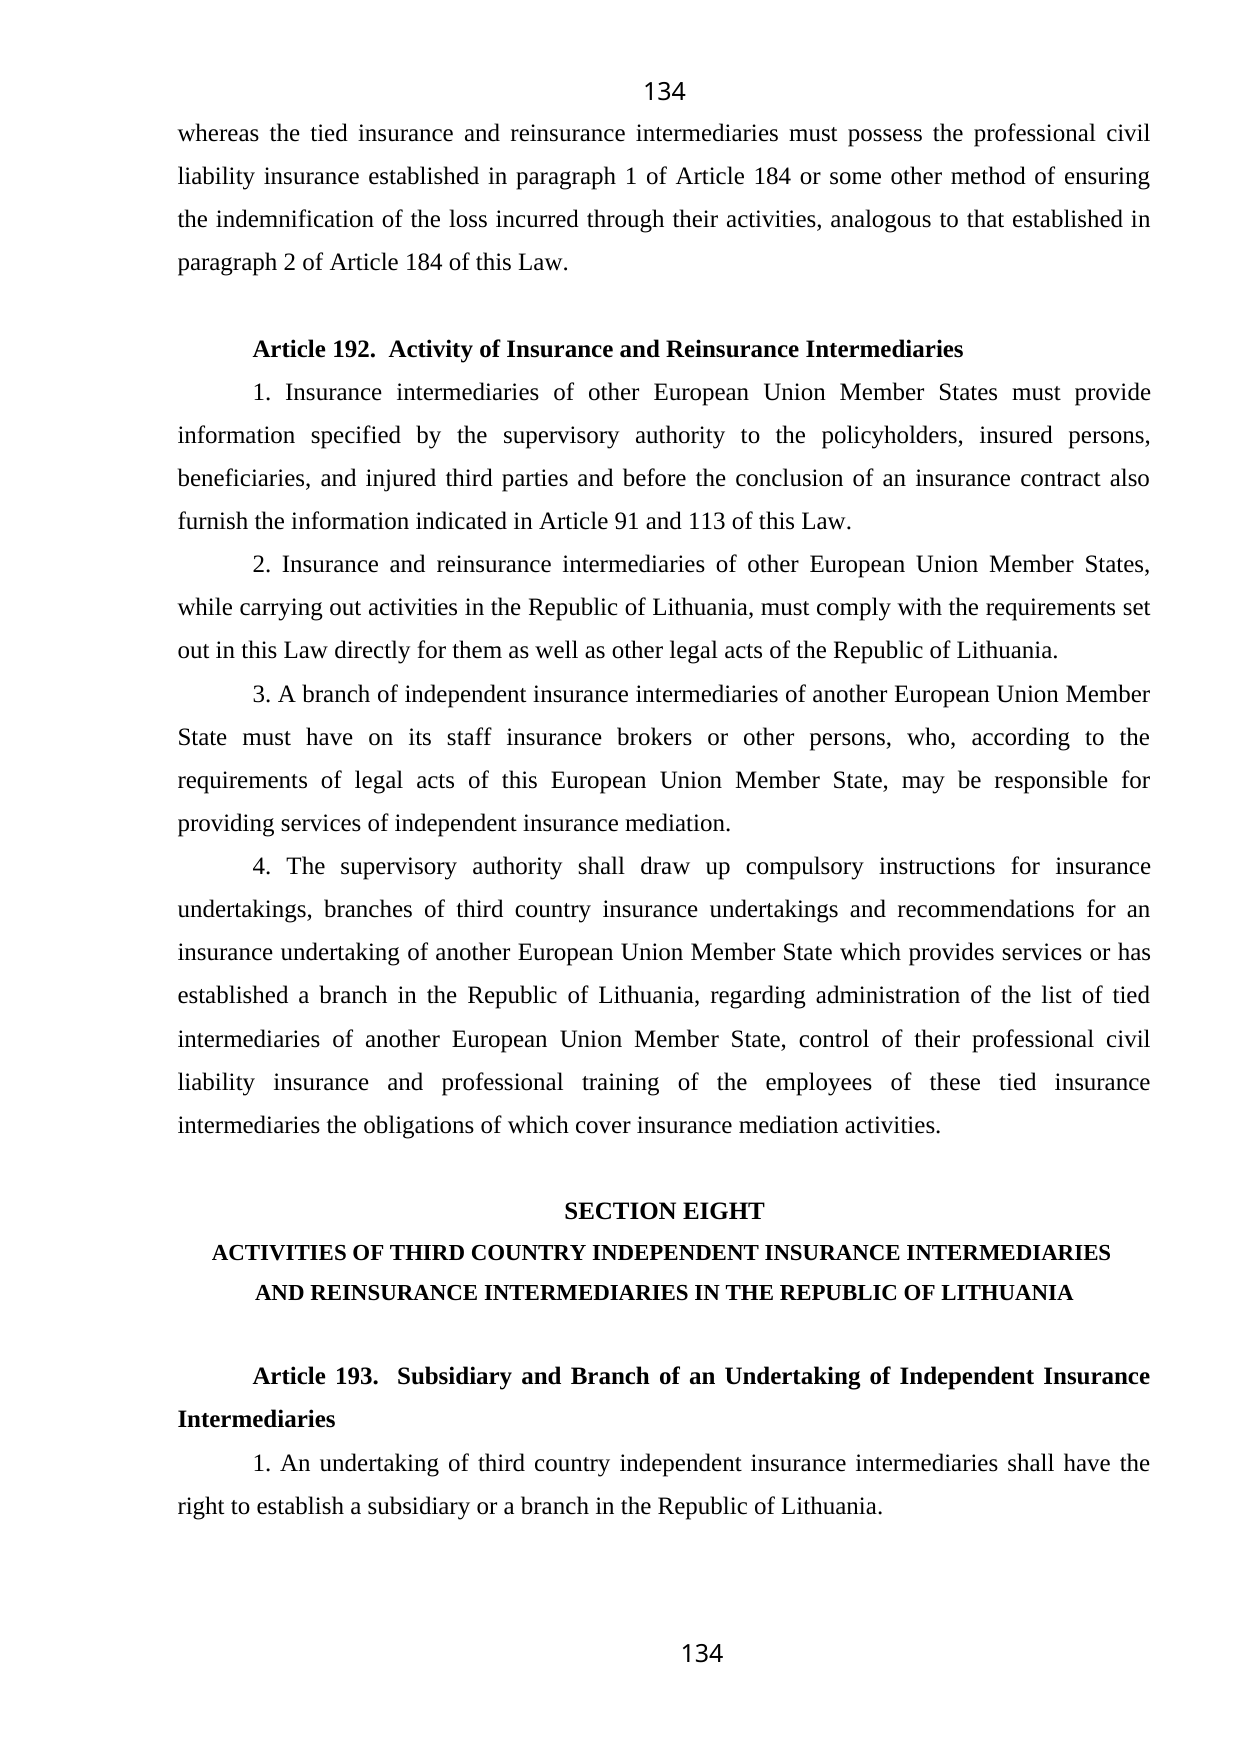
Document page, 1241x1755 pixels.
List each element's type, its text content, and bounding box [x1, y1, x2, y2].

text 3. A branch of independent insurance intermediaries of another European Union Member State must have on its staff insurance brokers or other persons, who, according to the requirements of legal acts of this European Union Member State, may be responsible for providing services of independent insurance mediation. [177, 679, 1152, 837]
text SECTION EIGHT [177, 1196, 1152, 1225]
text AND REINSURANCE INTERMEDIARIES IN THE REPUBLIC OF LITHUANIA [177, 1279, 1152, 1305]
text 2. Insurance and reinsurance intermediaries of other European Union Member States, while carrying out activities in the Republic of Lithuania, must comply with the requirements set out in this Law directly for them as well as other legal acts of the Republic of Lithuania. [177, 549, 1152, 664]
text Article 192. Activity of Insurance and Reinsurance Intermediaries [177, 334, 1152, 362]
text ACTIVITIES OF THIRD COUNTRY INDEPENDENT INSURANCE INTERMEDIARIES [177, 1239, 1152, 1266]
text 1. Insurance intermediaries of other European Union Member States must provide information specified by the supervisory authority to the policyholders, insured persons, beneficiaries, and injured third parties and before the conclusion of an insurance contract also furnish the information indicated in Article 91 and 113 of this Law. [177, 377, 1152, 535]
text whereas the tied insurance and reinsurance intermediaries must possess the professional civil liability insurance established in paragraph 1 of Article 184 or some other method of ensuring the indemnification of the loss incurred through their activities, analogous to that established in paragraph 2 of Article 184 of this Law. [177, 118, 1152, 276]
text 1. An undertaking of third country independent insurance intermediaries shall have the right to establish a subsidiary or a branch in the Republic of Lithuania. [177, 1448, 1152, 1519]
text Article 193. Subsidiary and Branch of an Undertaking of Independent Insurance Intermediaries [177, 1361, 1152, 1433]
text 4. The supervisory authority shall draw up compulsory instructions for insurance undertakings, branches of third country insurance undertakings and recommendations for an insurance undertaking of another European Union Member State which provides services or has established a branch in the Republic of Lithuania, regarding administration of the list of tied intermediaries of another European Union Member State, control of their professional civil liability insurance and professional training of the employees of these tied insurance intermediaries the obligations of which cover insurance mediation activities. [177, 851, 1152, 1139]
